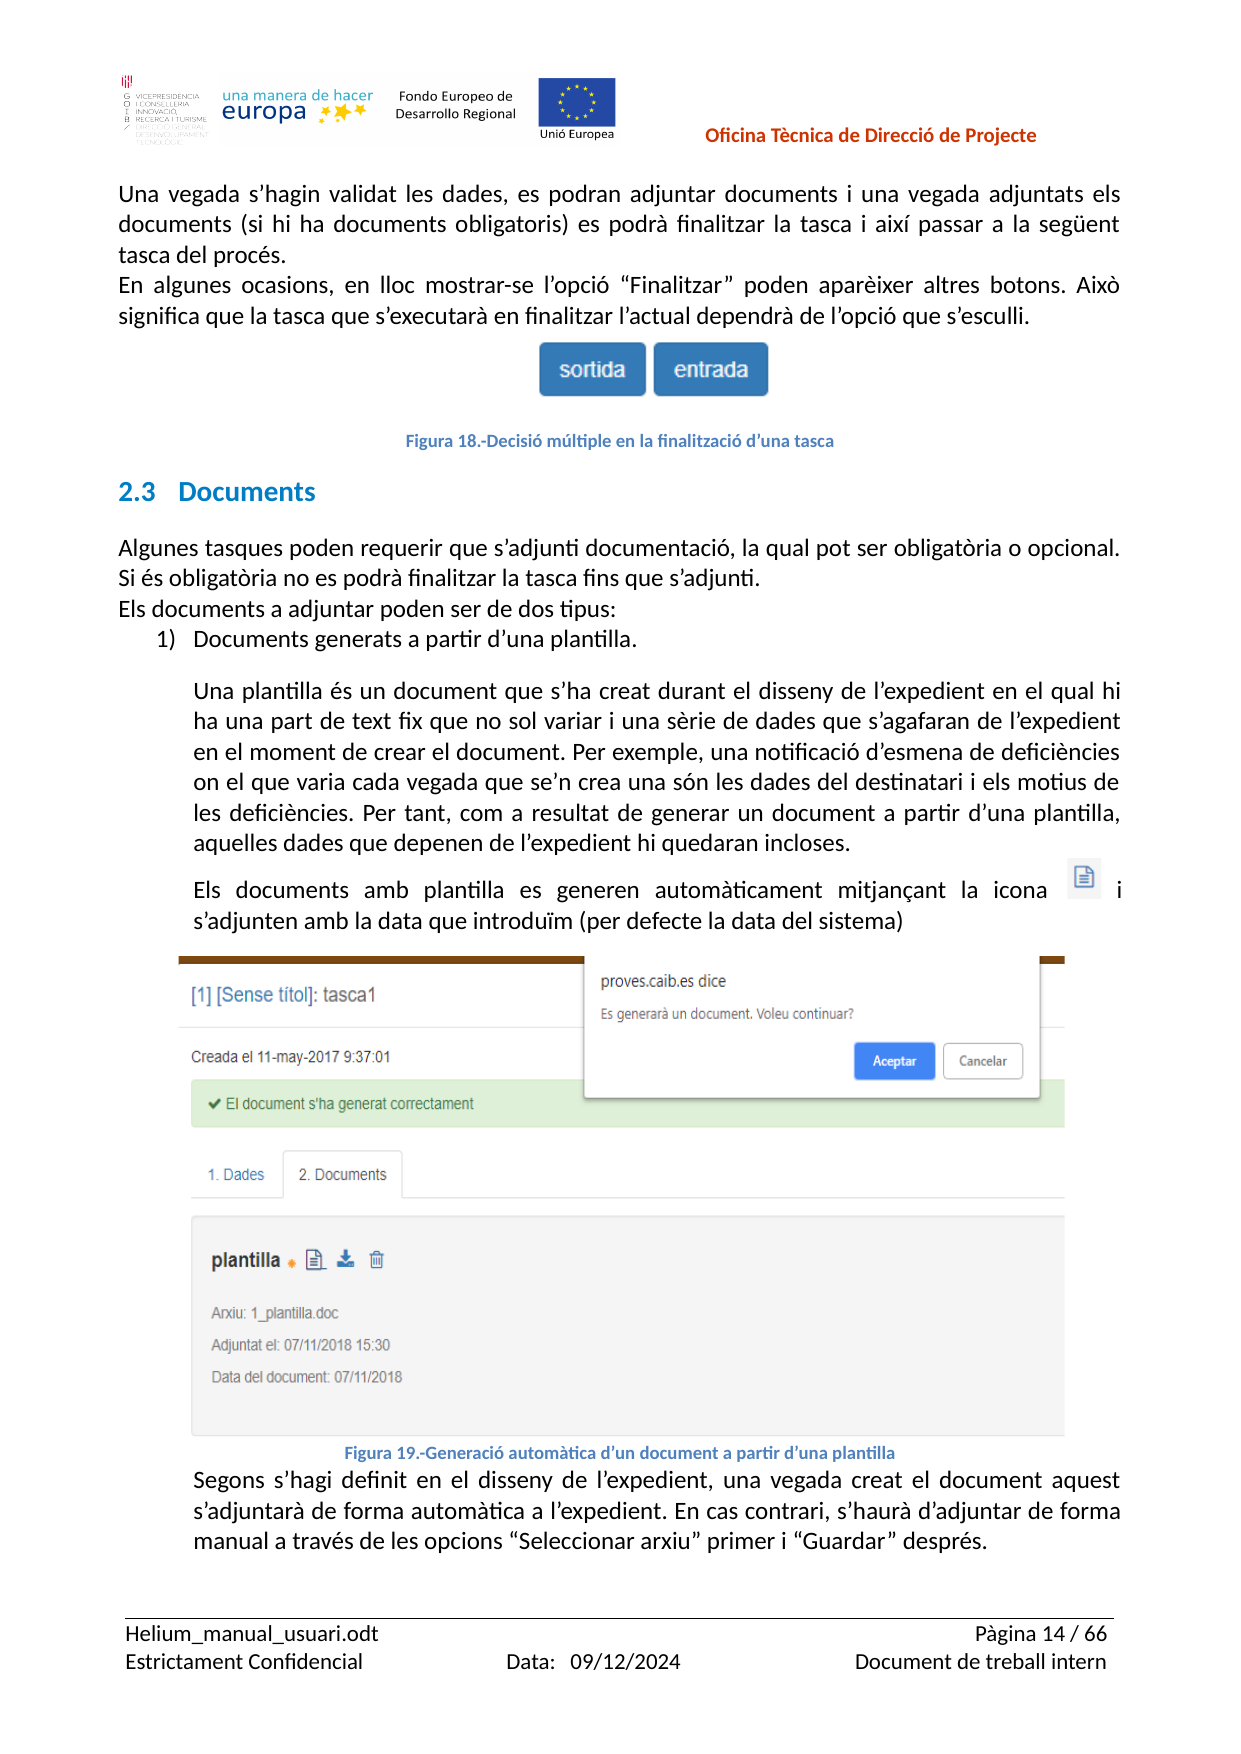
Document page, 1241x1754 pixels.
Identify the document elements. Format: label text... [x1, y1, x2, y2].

text Figura 18.-Decisió múltiple en la finalització d’una tasca [118, 429, 1122, 452]
list Documents generats a partir d’una plantilla. [156, 624, 1122, 654]
text Una plantilla és un document que s’ha creat durant el disseny de l’expedient en el qual hi ha una part de text fix que no sol variar i una sèrie de dades que s’agafaran de l’expedient en el moment de crear el document. Per exemple, una notificació d’esmena de deficiències on el que varia cada vegada que se’n crea una són les dades del destinatari i els motius de les deficiències. Per tant, com a resultat de generar un document a partir d’una plantilla, aquelles dades que depenen de l’expedient hi quedaran incloses. [193, 675, 1122, 858]
picture [219, 73, 621, 147]
subtitle Documents [118, 473, 1122, 508]
picture [178, 956, 1065, 1442]
text Els documents a adjuntar poden ser de dos tipus: [118, 593, 1122, 624]
picture [1067, 858, 1102, 899]
picture [118, 73, 213, 147]
text Algunes tasques poden requerir que s’adjunti documentació, la qual pot ser obligatòria o opcional. Si és obligatòria no es podrà finalitzar la tasca fins que s’adjunti. [118, 532, 1122, 593]
picture [535, 330, 781, 409]
list Segons s’hagi definit en el disseny de l’expedient, una vegada creat el document aquest s’adjuntarà de forma automàtica a l’expedient. En cas contrari, s’haurà d’adjuntar de forma manual a través de les opcions “Seleccionar arxiu” primer i “Guardar” després. [193, 1464, 1122, 1556]
list Els documents amb plantilla es generen automàticament mitjançant la icona i s’adjunten amb la data que introduïm (per defecte la data del sistema) [193, 858, 1122, 936]
text Figura 19.-Generació automàtica d’un document a partir d’una plantilla [118, 1441, 1122, 1464]
text Una vegada s’hagin validat les dades, es podran adjuntar documents i una vegada adjuntats els documents (si hi ha documents obligatoris) es podrà finalitzar la tasca i així passar a la següent tasca del procés. [118, 178, 1122, 269]
text En algunes ocasions, en lloc mostrar-se l’opció “Finalitzar” poden aparèixer altres botons. Això significa que la tasca que s’executarà en finalitzar l’actual dependrà de l’opció que s’esculli. [118, 269, 1122, 330]
